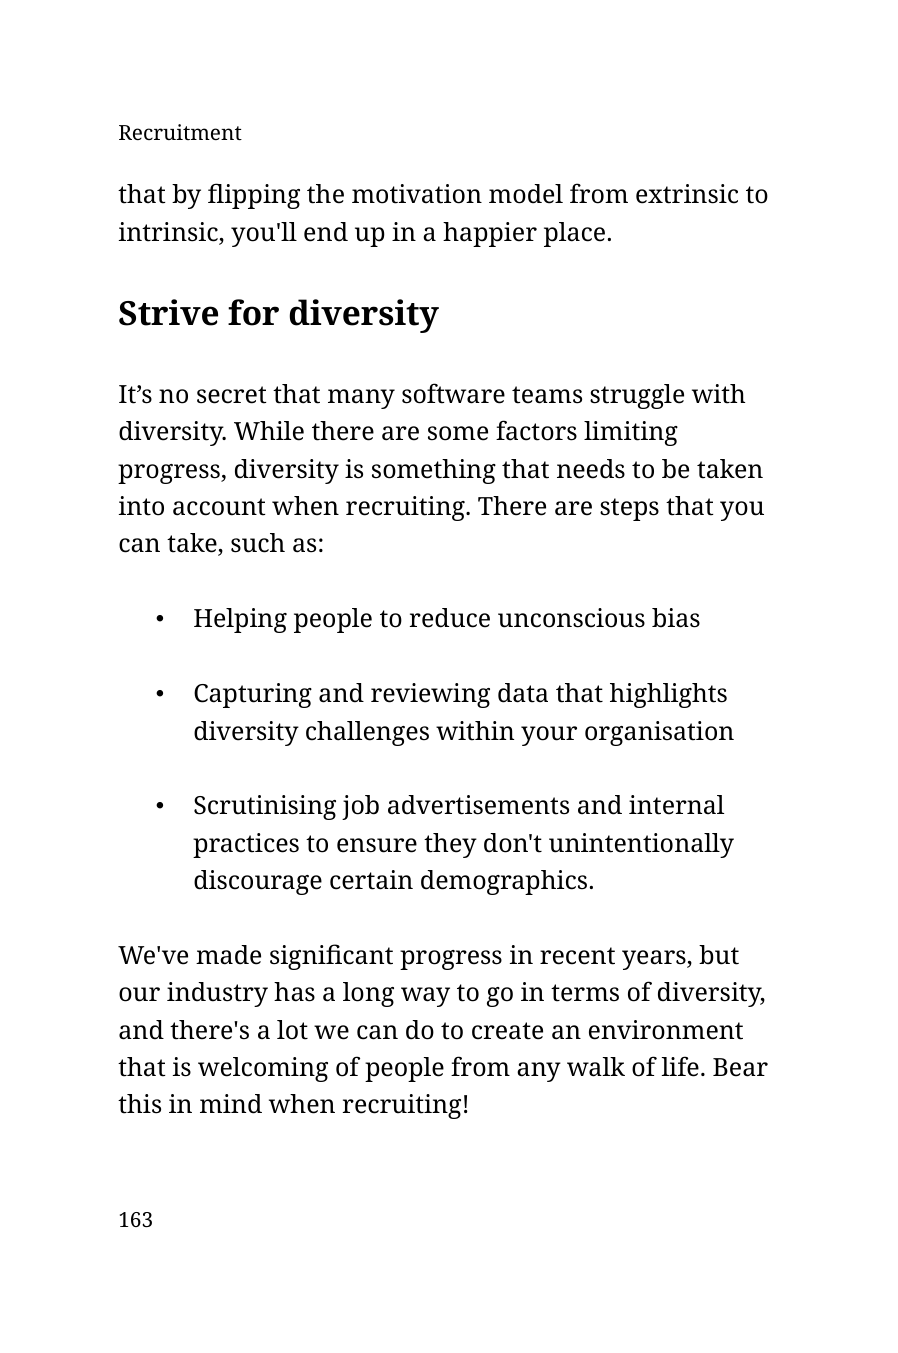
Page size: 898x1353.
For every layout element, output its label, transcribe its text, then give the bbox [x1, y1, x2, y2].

text that by flipping the motivation model from extrinsic to intrinsic, you'll end up in a happier place. [118, 177, 779, 248]
subtitle Strive for diversity [118, 289, 779, 335]
text We've made significant progress in recent years, but our industry has a long way to go in terms of diversity, and there's a lot we can do to create an environment that is welcoming of people from any walk of life. Bear this in mind when recruiting! [118, 937, 779, 1121]
text It’s no secret that many software teams struggle with diversity. While there are some factors limiting progress, diversity is something that needs to be taken into account when recruiting. There are steps that you can take, such as: [118, 377, 779, 560]
list Helping people to reduce unconscious bias [156, 601, 779, 635]
list Scrutinising job advertisements and internal practices to ensure they don't unintentionally discourage certain demographics. [156, 788, 779, 897]
list Capturing and reviewing data that highlights diversity challenges within your organisation [156, 676, 779, 747]
